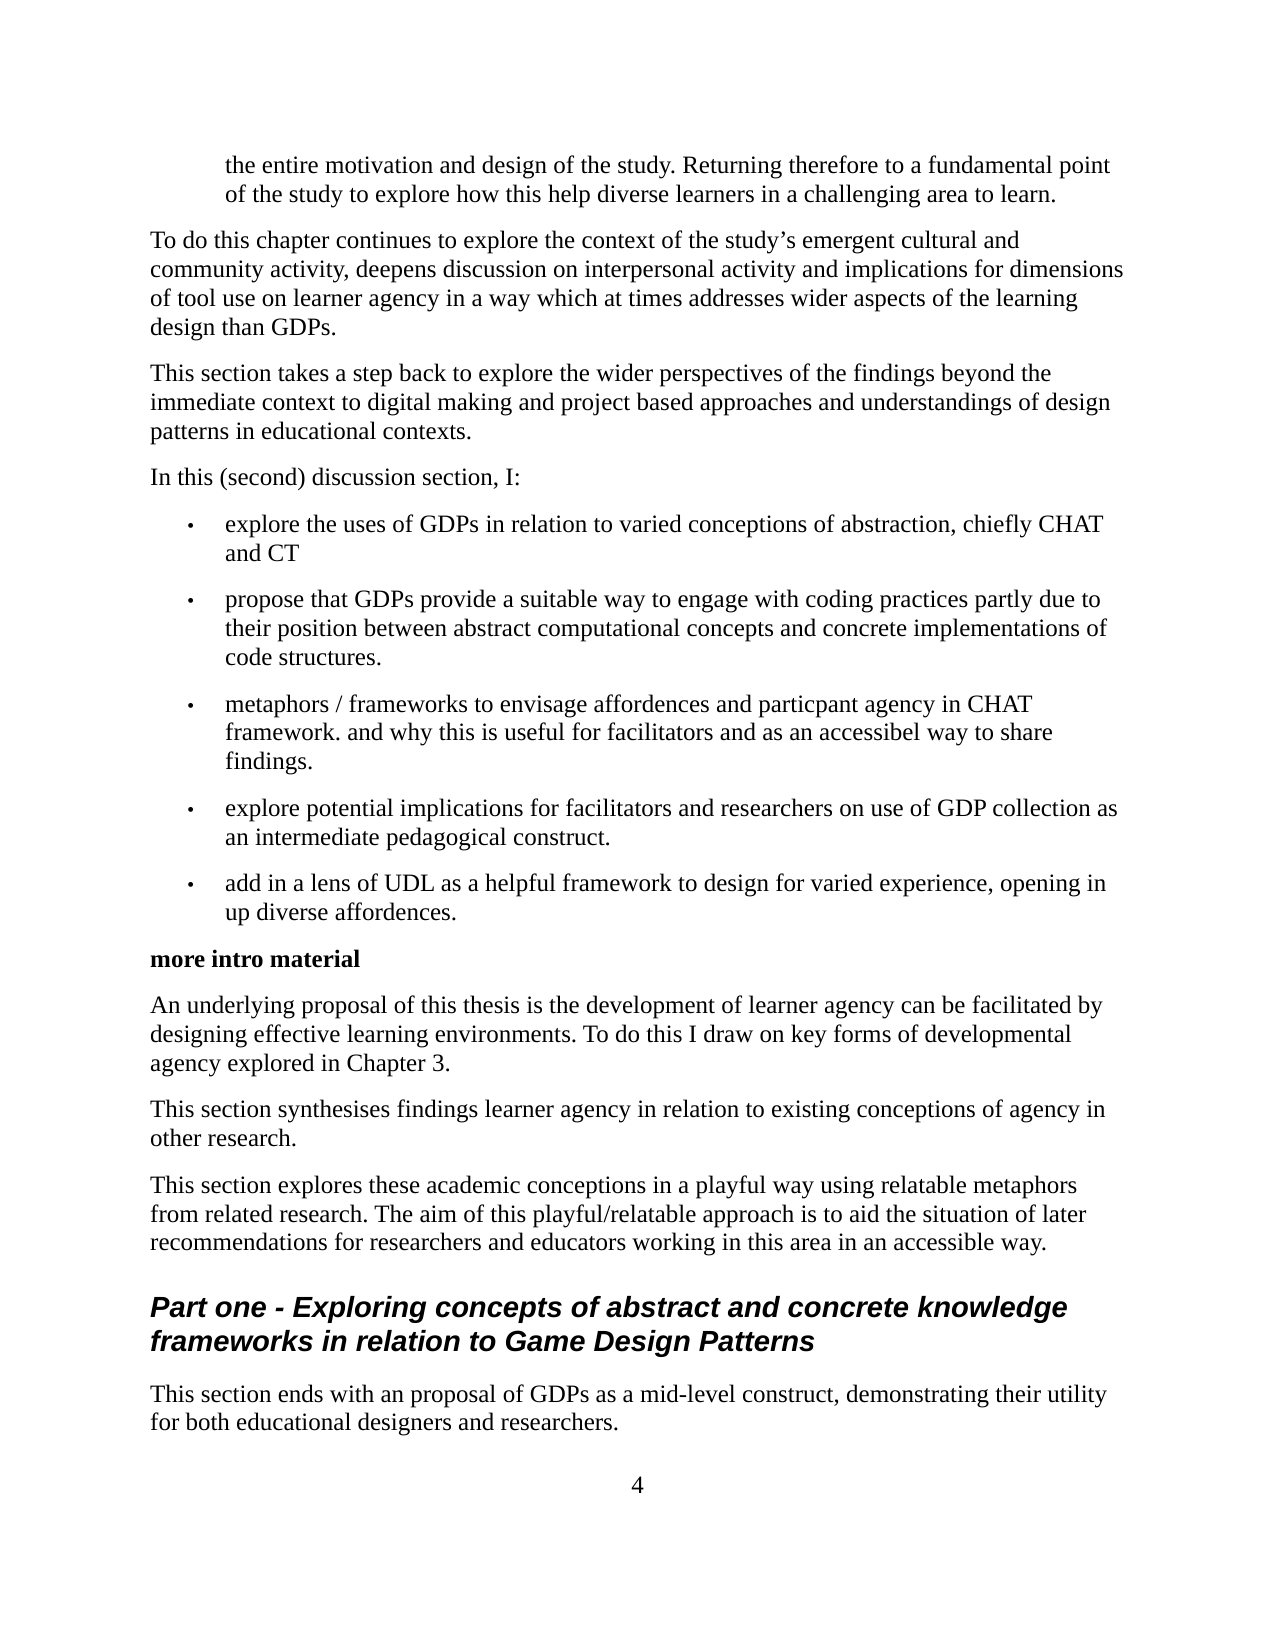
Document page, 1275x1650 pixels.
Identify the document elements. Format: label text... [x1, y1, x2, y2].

text To do this chapter continues to explore the context of the study’s emergent cultural and community activity, deepens discussion on interpersonal activity and implications for dimensions of tool use on learner agency in a way which at times addresses wider aspects of the learning design than GDPs. [150, 225, 1125, 340]
text This section ends with an proposal of GDPs as a mid-level construct, demonstrating their utility for both educational designers and researchers. [150, 1379, 1125, 1436]
text This section takes a step back to explore the wider perspectives of the findings beyond the immediate context to digital making and project based approaches and understandings of design patterns in educational contexts. [150, 358, 1125, 444]
list add in a lens of UDL as a helpful framework to design for varied experience, opening in up diverse affordences. [187, 868, 1125, 926]
text more intro material [150, 944, 1125, 972]
list the entire motivation and design of the study. Returning therefore to a fundamental point of the study to explore how this help diverse learners in a challenging area to learn. [187, 150, 1125, 207]
list explore potential implications for facilitators and researchers on use of GDP collection as an intermediate pedagogical construct. [187, 793, 1125, 850]
text This section explores these academic conceptions in a playful way using relatable metaphors from related research. The aim of this playful/relatable approach is to aid the situation of later recommendations for researchers and educators working in this area in an accessible way. [150, 1170, 1125, 1256]
text In this (second) discussion section, I: [150, 462, 1125, 491]
text An underlying proposal of this thesis is the development of learner agency can be facilitated by designing effective learning environments. To do this I draw on key forms of developmental agency explored in Chapter 3. [150, 990, 1125, 1077]
list propose that GDPs provide a suitable way to engage with coding practices partly due to their position between abstract computational concepts and concrete implementations of code structures. [187, 584, 1125, 671]
text This section synthesises findings learner agency in relation to existing conceptions of agency in other research. [150, 1094, 1125, 1152]
list explore the uses of GDPs in relation to varied conceptions of abstraction, chiefly CHAT and CT [187, 509, 1125, 567]
list metaphors / frameworks to envisage affordences and particpant agency in CHAT framework. and why this is useful for facilitators and as an accessibel way to share findings. [187, 689, 1125, 775]
subtitle Part one - Exploring concepts of abstract and concrete knowledge frameworks in relation to Game Design Patterns [150, 1290, 1125, 1357]
